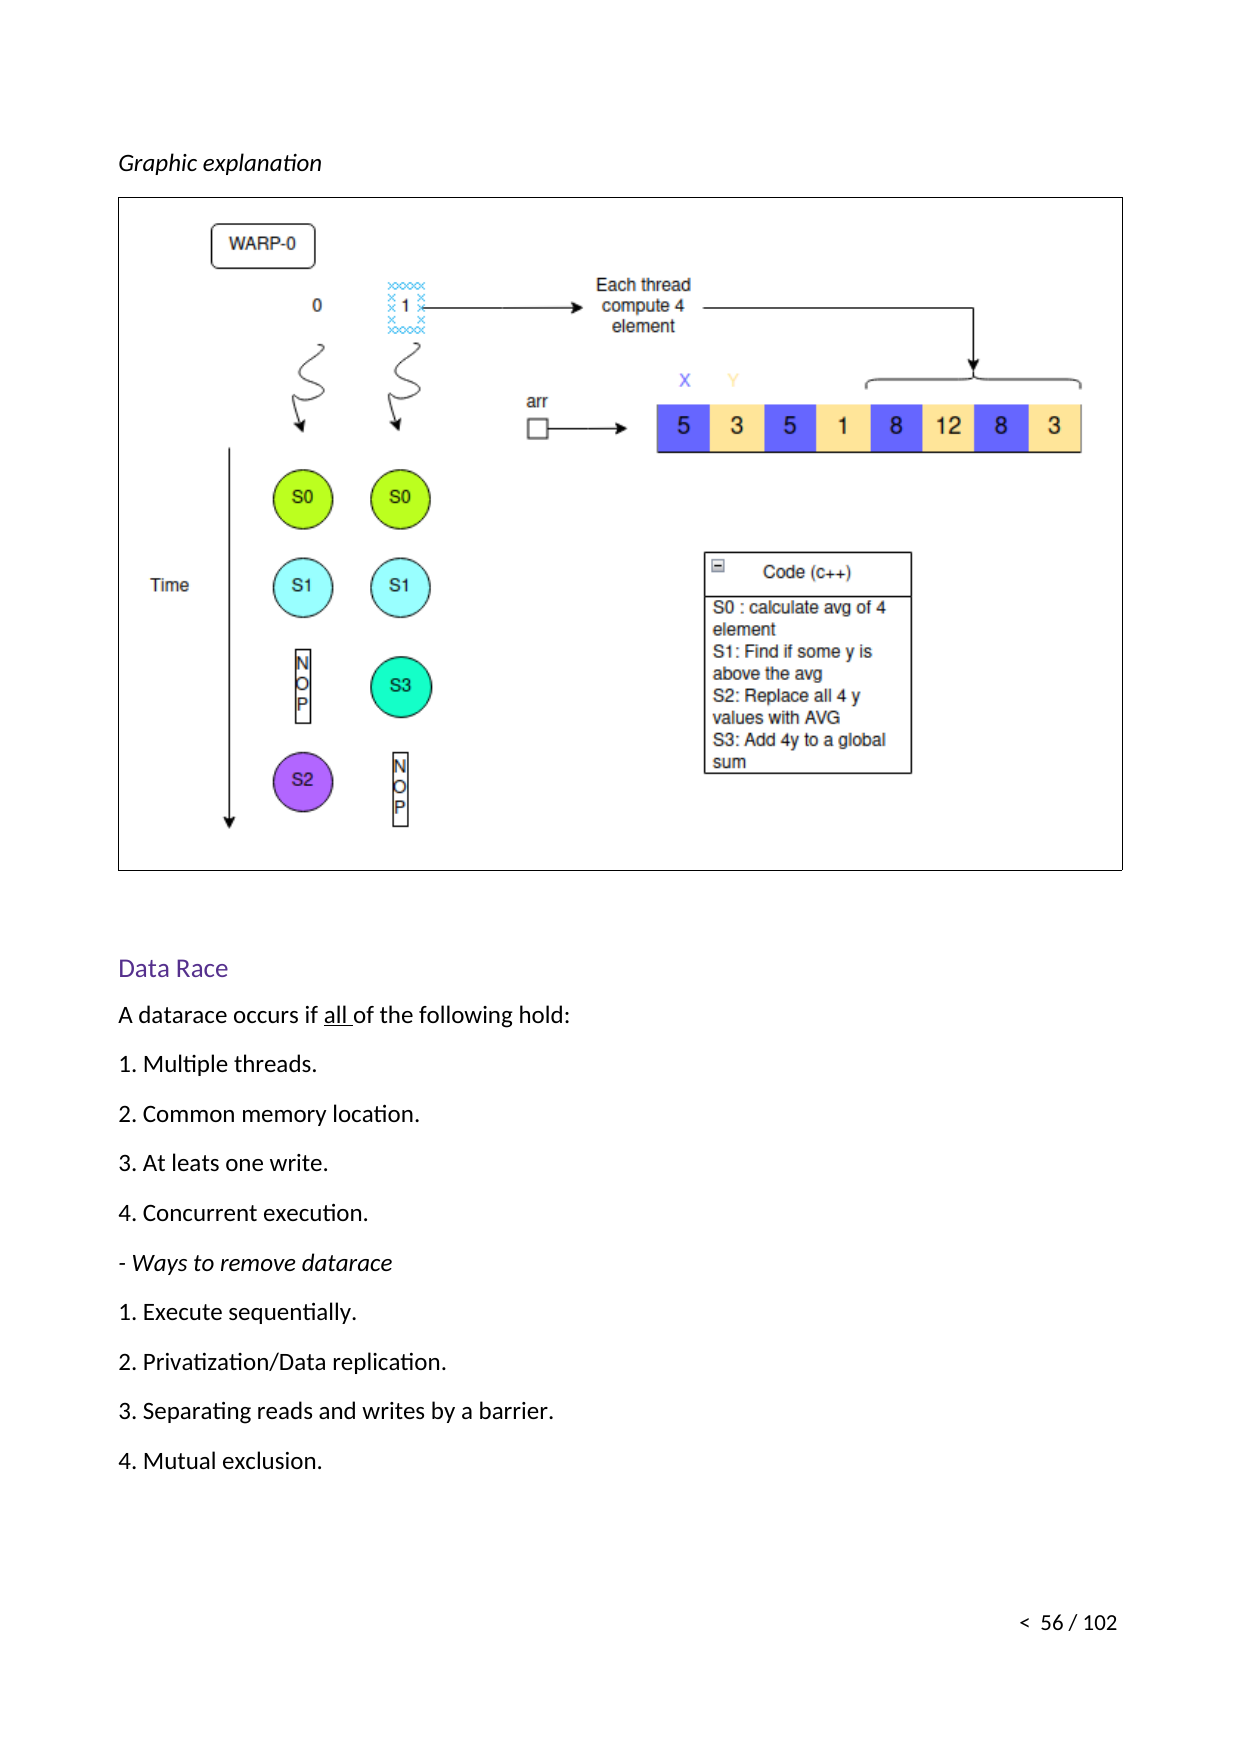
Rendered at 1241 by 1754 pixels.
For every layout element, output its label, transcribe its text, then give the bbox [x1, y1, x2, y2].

text Graphic explanation [118, 148, 1122, 178]
subtitle Data Race [118, 951, 1122, 984]
text 2. Common memory location. [118, 1098, 1122, 1128]
text 3. At leats one write. [118, 1148, 1122, 1178]
text 1. Execute sequentially. [118, 1296, 1122, 1327]
picture [121, 200, 1119, 867]
text 4. Mutual exclusion. [118, 1445, 1122, 1476]
text 3. Separating reads and writes by a barrier. [118, 1396, 1122, 1426]
text 2. Privatization/Data replication. [118, 1346, 1122, 1376]
text 4. Concurrent execution. [118, 1197, 1122, 1228]
text A datarace occurs if all of the following hold: [118, 999, 1122, 1029]
text - Ways to remove datarace [118, 1247, 1122, 1277]
text 1. Multiple threads. [118, 1048, 1122, 1079]
